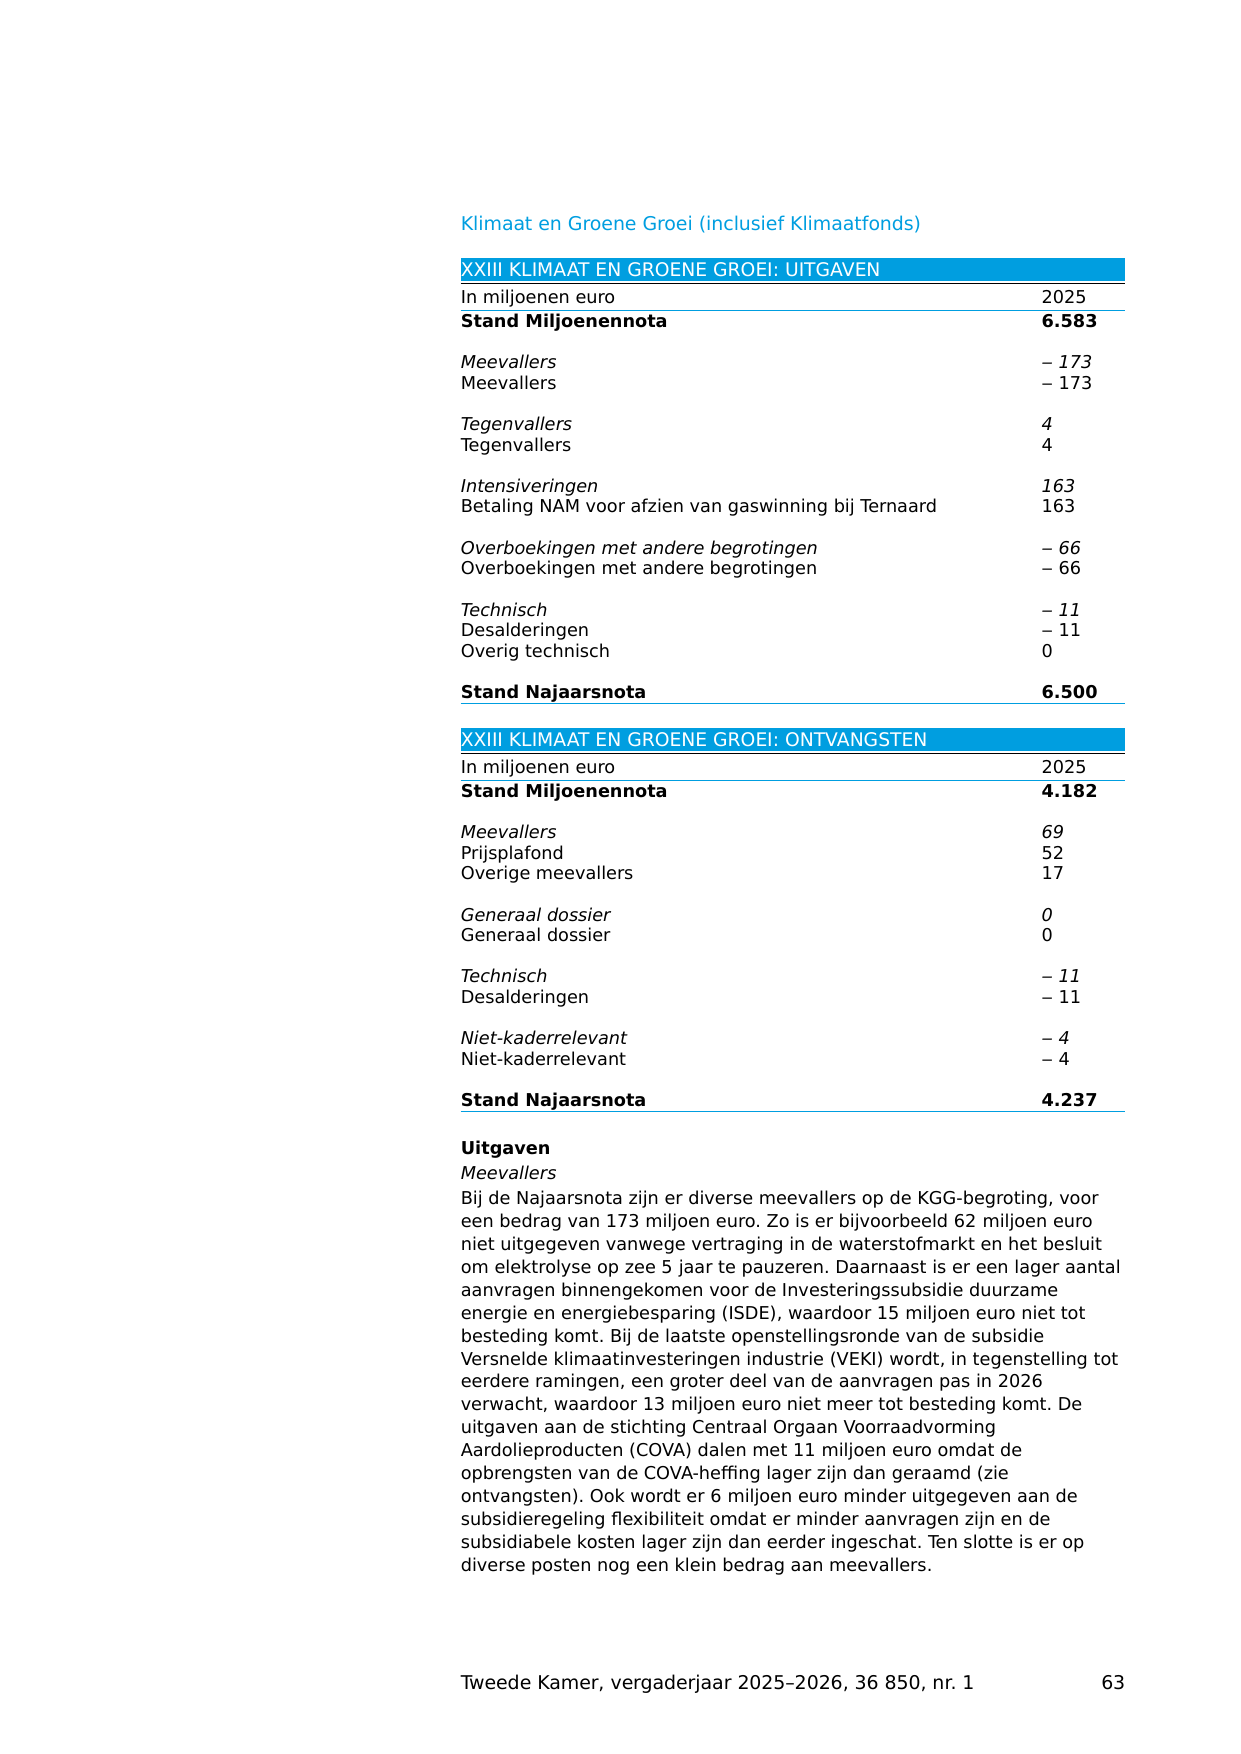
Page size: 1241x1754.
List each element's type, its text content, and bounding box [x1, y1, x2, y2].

table_cell 6.500 [1039, 682, 1125, 703]
table_cell [1039, 1008, 1125, 1028]
table_cell ‒ 11 [1039, 620, 1125, 641]
table_cell [1039, 946, 1125, 966]
table_cell [461, 884, 1038, 904]
table_cell Stand Miljoenennota [461, 311, 1038, 331]
table_cell [1039, 1070, 1125, 1090]
table_cell ‒ 66 [1039, 558, 1125, 579]
table_cell 4.237 [1039, 1090, 1125, 1111]
table_cell [1039, 884, 1125, 904]
table_cell 0 [1039, 925, 1125, 946]
table_cell Meevallers [461, 822, 1038, 843]
table_cell [1039, 455, 1125, 476]
table_cell 69 [1039, 822, 1125, 843]
table_cell Tegenvallers [461, 414, 1038, 434]
table_cell In miljoenen euro [461, 754, 1038, 780]
table_cell 163 [1039, 476, 1125, 496]
table_cell Meevallers [461, 352, 1038, 373]
table_cell Stand Najaarsnota [461, 682, 1038, 703]
title Klimaat en Groene Groei (inclusief Klimaatfonds) [461, 213, 1125, 235]
table_cell Desalderingen [461, 987, 1038, 1008]
table_cell [461, 579, 1038, 599]
table_cell Intensiveringen [461, 476, 1038, 496]
table_cell In miljoenen euro [461, 284, 1038, 310]
table_cell 163 [1039, 496, 1125, 517]
table_cell Generaal dossier [461, 925, 1038, 946]
table_cell Tegenvallers [461, 435, 1038, 455]
table_cell Technisch [461, 966, 1038, 987]
table_cell Overboekingen met andere begrotingen [461, 538, 1038, 558]
text Meevallers [461, 1161, 1125, 1184]
table_cell 2025 [1039, 754, 1125, 780]
table_cell Betaling NAM voor afzien van gaswinning bij Ternaard [461, 496, 1038, 517]
table_cell Generaal dossier [461, 905, 1038, 925]
table_cell ‒ 11 [1039, 600, 1125, 620]
table_cell ‒ 11 [1039, 966, 1125, 987]
table_cell [461, 517, 1038, 538]
table_cell 2025 [1039, 284, 1125, 310]
table_cell 0 [1039, 641, 1125, 661]
table_cell Overboekingen met andere begrotingen [461, 558, 1038, 579]
table_cell [1039, 661, 1125, 682]
table_cell 4.182 [1039, 781, 1125, 801]
table_cell Stand Najaarsnota [461, 1090, 1038, 1111]
table_cell [1039, 331, 1125, 352]
table_cell ‒ 66 [1039, 538, 1125, 558]
table_cell ‒ 173 [1039, 373, 1125, 393]
table_cell Meevallers [461, 373, 1038, 393]
table_cell [461, 946, 1038, 966]
text Bij de Najaarsnota zijn er diverse meevallers op de KGG-begroting, voor een bedrag van 173 miljoen euro. Zo is er bijvoorbeeld 62 miljoen euro niet uitgegeven vanwege vertraging in de waterstofmarkt en het besluit om elektrolyse op zee 5 jaar te pauzeren. Daarnaast is er een lager aantal aanvragen binnengekomen voor de Investeringssubsidie duurzame energie en energiebesparing (ISDE), waardoor 15 miljoen euro niet tot besteding komt. Bij de laatste openstellingsronde van de subsidie Versnelde klimaatinvesteringen industrie (VEKI) wordt, in tegenstelling tot eerdere ramingen, een groter deel van de aanvragen pas in 2026 verwacht, waardoor 13 miljoen euro niet meer tot besteding komt. De uitgaven aan de stichting Centraal Orgaan Voorraadvorming Aardolieproducten (COVA) dalen met 11 miljoen euro omdat de opbrengsten van de COVA-heffing lager zijn dan geraamd (zie ontvangsten). Ook wordt er 6 miljoen euro minder uitgegeven aan de subsidieregeling flexibiliteit omdat er minder aanvragen zijn en de subsidiabele kosten lager zijn dan eerder ingeschat. Ten slotte is er op diverse posten nog een klein bedrag aan meevallers. [461, 1186, 1125, 1576]
table_cell [1039, 393, 1125, 414]
text Uitgaven [461, 1136, 1125, 1159]
table_cell [461, 331, 1038, 352]
table_cell ‒ 11 [1039, 987, 1125, 1008]
table_cell Overige meevallers [461, 863, 1038, 884]
table_cell Desalderingen [461, 620, 1038, 641]
table_cell 4 [1039, 435, 1125, 455]
table_cell [1039, 801, 1125, 822]
table_cell [461, 1070, 1038, 1090]
table_cell 17 [1039, 863, 1125, 884]
table_cell ‒ 4 [1039, 1049, 1125, 1069]
table_cell 0 [1039, 905, 1125, 925]
table_cell 6.583 [1039, 311, 1125, 331]
table_cell Overig technisch [461, 641, 1038, 661]
table_cell [461, 801, 1038, 822]
table_cell [1039, 517, 1125, 538]
table_cell 4 [1039, 414, 1125, 434]
table_cell [1039, 579, 1125, 599]
table_cell ‒ 4 [1039, 1028, 1125, 1049]
table_cell Technisch [461, 600, 1038, 620]
table_cell [461, 1008, 1038, 1028]
table_cell [461, 455, 1038, 476]
table_cell [461, 393, 1038, 414]
table_cell Niet-kaderrelevant [461, 1049, 1038, 1069]
table_cell Prijsplafond [461, 843, 1038, 863]
table_cell [461, 661, 1038, 682]
table_cell ‒ 173 [1039, 352, 1125, 373]
table_cell 52 [1039, 843, 1125, 863]
table_cell Niet-kaderrelevant [461, 1028, 1038, 1049]
table_cell Stand Miljoenennota [461, 781, 1038, 801]
